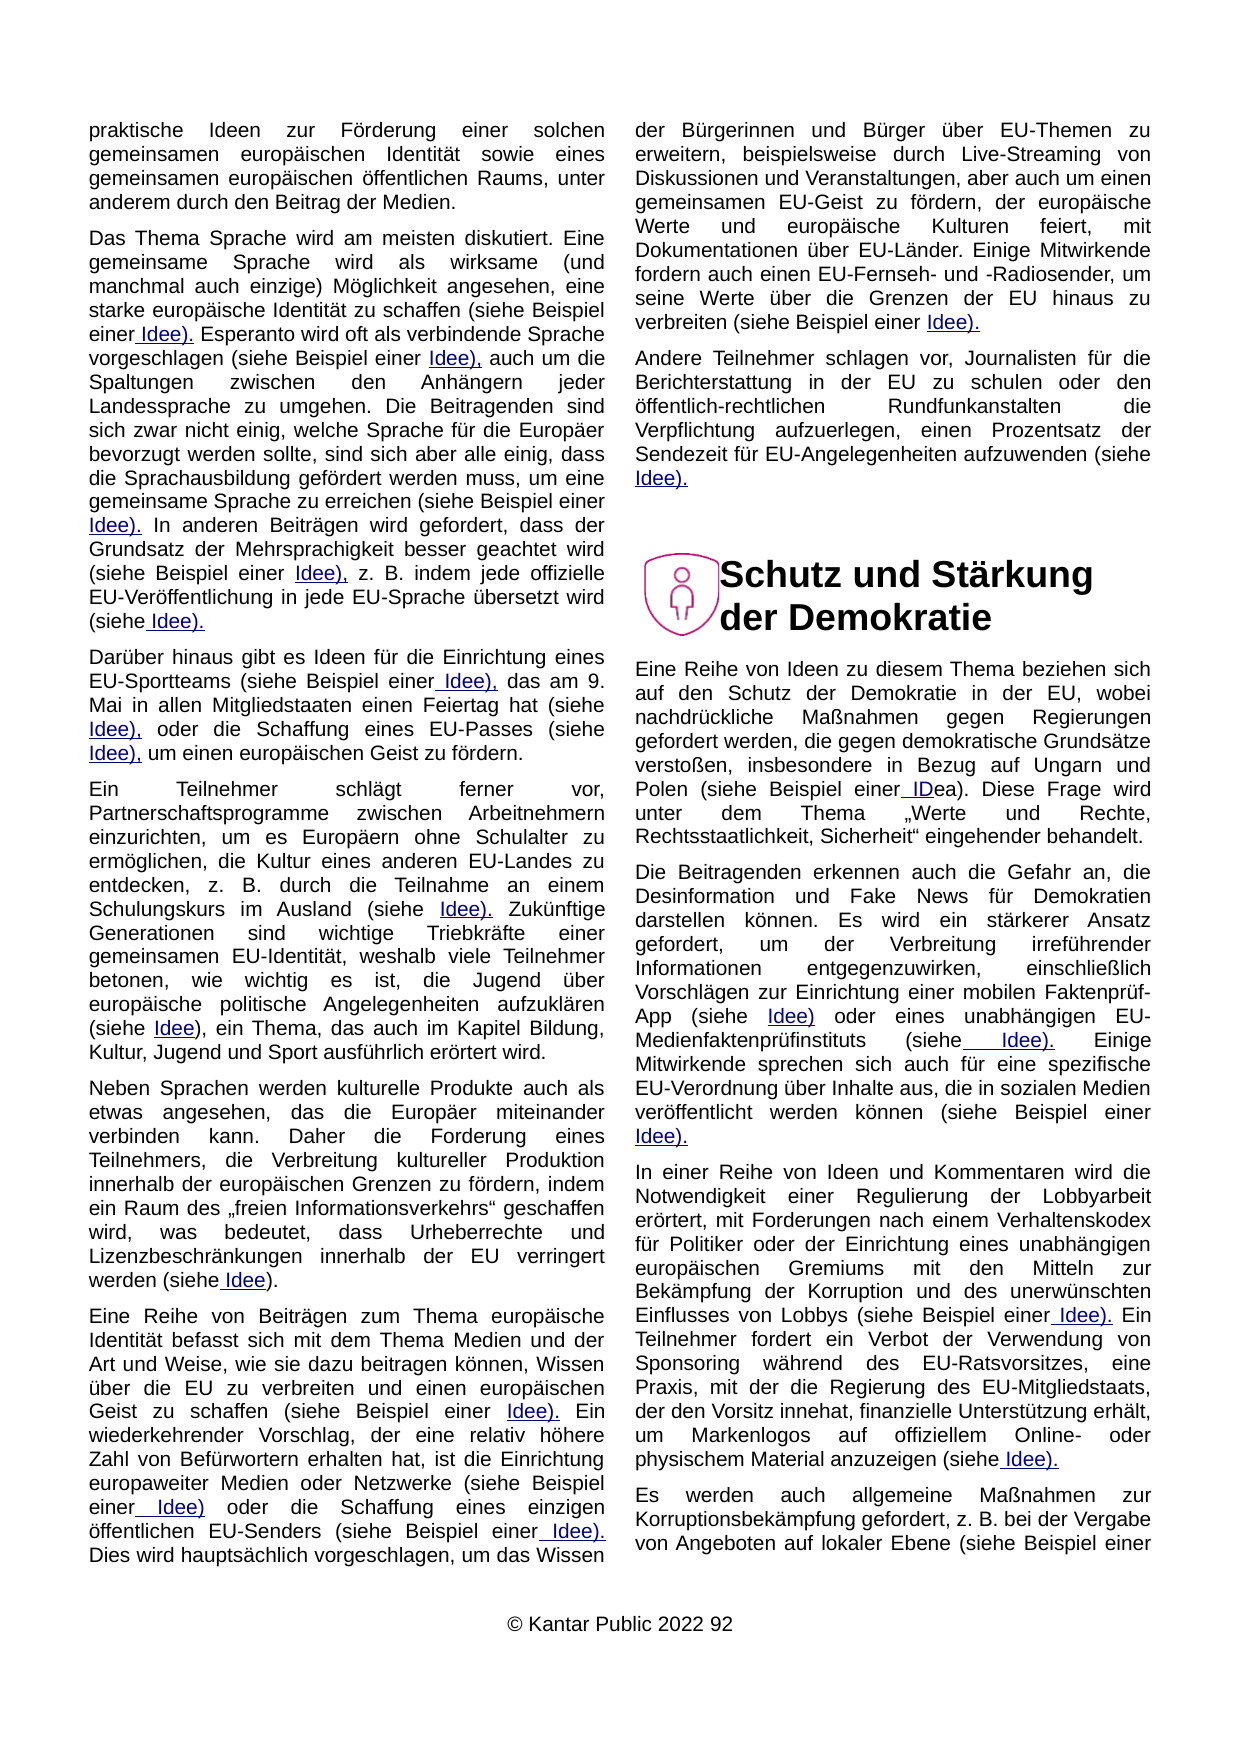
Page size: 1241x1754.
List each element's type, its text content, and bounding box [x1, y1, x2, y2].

subtitle Schutz und Stärkung der Demokratie [635, 552, 1152, 638]
text praktische Ideen zur Förderung einer solchen gemeinsamen europäischen Identität sowie eines gemeinsamen europäischen öffentlichen Raums, unter anderem durch den Beitrag der Medien. [88, 118, 605, 214]
text Das Thema Sprache wird am meisten diskutiert. Eine gemeinsame Sprache wird als wirksame (und manchmal auch einzige) Möglichkeit angesehen, eine starke europäische Identität zu schaffen (siehe Beispiel einer Idee). Esperanto wird oft als verbindende Sprache vorgeschlagen (siehe Beispiel einer Idee), auch um die Spaltungen zwischen den Anhängern jeder Landessprache zu umgehen. Die Beitragenden sind sich zwar nicht einig, welche Sprache für die Europäer bevorzugt werden sollte, sind sich aber alle einig, dass die Sprachausbildung gefördert werden muss, um eine gemeinsame Sprache zu erreichen (siehe Beispiel einer Idee). In anderen Beiträgen wird gefordert, dass der Grundsatz der Mehrsprachigkeit besser geachtet wird (siehe Beispiel einer Idee), z. B. indem jede offizielle EU-Veröffentlichung in jede EU-Sprache übersetzt wird (siehe Idee). [88, 226, 605, 633]
text Die Beitragenden erkennen auch die Gefahr an, die Desinformation und Fake News für Demokratien darstellen können. Es wird ein stärkerer Ansatz gefordert, um der Verbreitung irreführender Informationen entgegenzuwirken, einschließlich Vorschlägen zur Einrichtung einer mobilen Faktenprüf-App (siehe Idee) oder eines unabhängigen EU-Medienfaktenprüfinstituts (siehe Idee). Einige Mitwirkende sprechen sich auch für eine spezifische EU-Verordnung über Inhalte aus, die in sozialen Medien veröffentlicht werden können (siehe Beispiel einer Idee). [635, 860, 1152, 1148]
text Eine Reihe von Beiträgen zum Thema europäische Identität befasst sich mit dem Thema Medien und der Art und Weise, wie sie dazu beitragen können, Wissen über die EU zu verbreiten und einen europäischen Geist zu schaffen (siehe Beispiel einer Idee). Ein wiederkehrender Vorschlag, der eine relativ höhere Zahl von Befürwortern erhalten hat, ist die Einrichtung europaweiter Medien oder Netzwerke (siehe Beispiel einer Idee) oder die Schaffung eines einzigen öffentlichen EU-Senders (siehe Beispiel einer Idee). Dies wird hauptsächlich vorgeschlagen, um das Wissen [88, 1303, 605, 1567]
text Darüber hinaus gibt es Ideen für die Einrichtung eines EU-Sportteams (siehe Beispiel einer Idee), das am 9. Mai in allen Mitgliedstaaten einen Feiertag hat (siehe Idee), oder die Schaffung eines EU-Passes (siehe Idee), um einen europäischen Geist zu fördern. [88, 645, 605, 765]
text der Bürgerinnen und Bürger über EU-Themen zu erweitern, beispielsweise durch Live-Streaming von Diskussionen und Veranstaltungen, aber auch um einen gemeinsamen EU-Geist zu fördern, der europäische Werte und europäische Kulturen feiert, mit Dokumentationen über EU-Länder. Einige Mitwirkende fordern auch einen EU-Fernseh- und -Radiosender, um seine Werte über die Grenzen der EU hinaus zu verbreiten (siehe Beispiel einer Idee). [635, 118, 1152, 334]
text Es werden auch allgemeine Maßnahmen zur Korruptionsbekämpfung gefordert, z. B. bei der Vergabe von Angeboten auf lokaler Ebene (siehe Beispiel einer [635, 1483, 1152, 1555]
text Ein Teilnehmer schlägt ferner vor, Partnerschaftsprogramme zwischen Arbeitnehmern einzurichten, um es Europäern ohne Schulalter zu ermöglichen, die Kultur eines anderen EU-Landes zu entdecken, z. B. durch die Teilnahme an einem Schulungskurs im Ausland (siehe Idee). Zukünftige Generationen sind wichtige Triebkräfte einer gemeinsamen EU-Identität, weshalb viele Teilnehmer betonen, wie wichtig es ist, die Jugend über europäische politische Angelegenheiten aufzuklären (siehe Idee), ein Thema, das auch im Kapitel Bildung, Kultur, Jugend und Sport ausführlich erörtert wird. [88, 777, 605, 1064]
text Eine Reihe von Ideen zu diesem Thema beziehen sich auf den Schutz der Demokratie in der EU, wobei nachdrückliche Maßnahmen gegen Regierungen gefordert werden, die gegen demokratische Grundsätze verstoßen, insbesondere in Bezug auf Ungarn und Polen (siehe Beispiel einer IDea). Diese Frage wird unter dem Thema „Werte und Rechte, Rechtsstaatlichkeit, Sicherheit“ eingehender behandelt. [635, 657, 1152, 848]
text In einer Reihe von Ideen und Kommentaren wird die Notwendigkeit einer Regulierung der Lobbyarbeit erörtert, mit Forderungen nach einem Verhaltenskodex für Politiker oder der Einrichtung eines unabhängigen europäischen Gremiums mit den Mitteln zur Bekämpfung der Korruption und des unerwünschten Einflusses von Lobbys (siehe Beispiel einer Idee). Ein Teilnehmer fordert ein Verbot der Verwendung von Sponsoring während des EU-Ratsvorsitzes, eine Praxis, mit der die Regierung des EU-Mitgliedstaats, der den Vorsitz innehat, finanzielle Unterstützung erhält, um Markenlogos auf offiziellem Online- oder physischem Material anzuzeigen (siehe Idee). [635, 1159, 1152, 1471]
text Andere Teilnehmer schlagen vor, Journalisten für die Berichterstattung in der EU zu schulen oder den öffentlich-rechtlichen Rundfunkanstalten die Verpflichtung aufzuerlegen, einen Prozentsatz der Sendezeit für EU-Angelegenheiten aufzuwenden (siehe Idee). [635, 346, 1152, 489]
text Neben Sprachen werden kulturelle Produkte auch als etwas angesehen, das die Europäer miteinander verbinden kann. Daher die Forderung eines Teilnehmers, die Verbreitung kultureller Produktion innerhalb der europäischen Grenzen zu fördern, indem ein Raum des „freien Informationsverkehrs“ geschaffen wird, was bedeutet, dass Urheberrechte und Lizenzbeschränkungen innerhalb der EU verringert werden (siehe Idee). [88, 1076, 605, 1292]
picture [644, 553, 720, 636]
